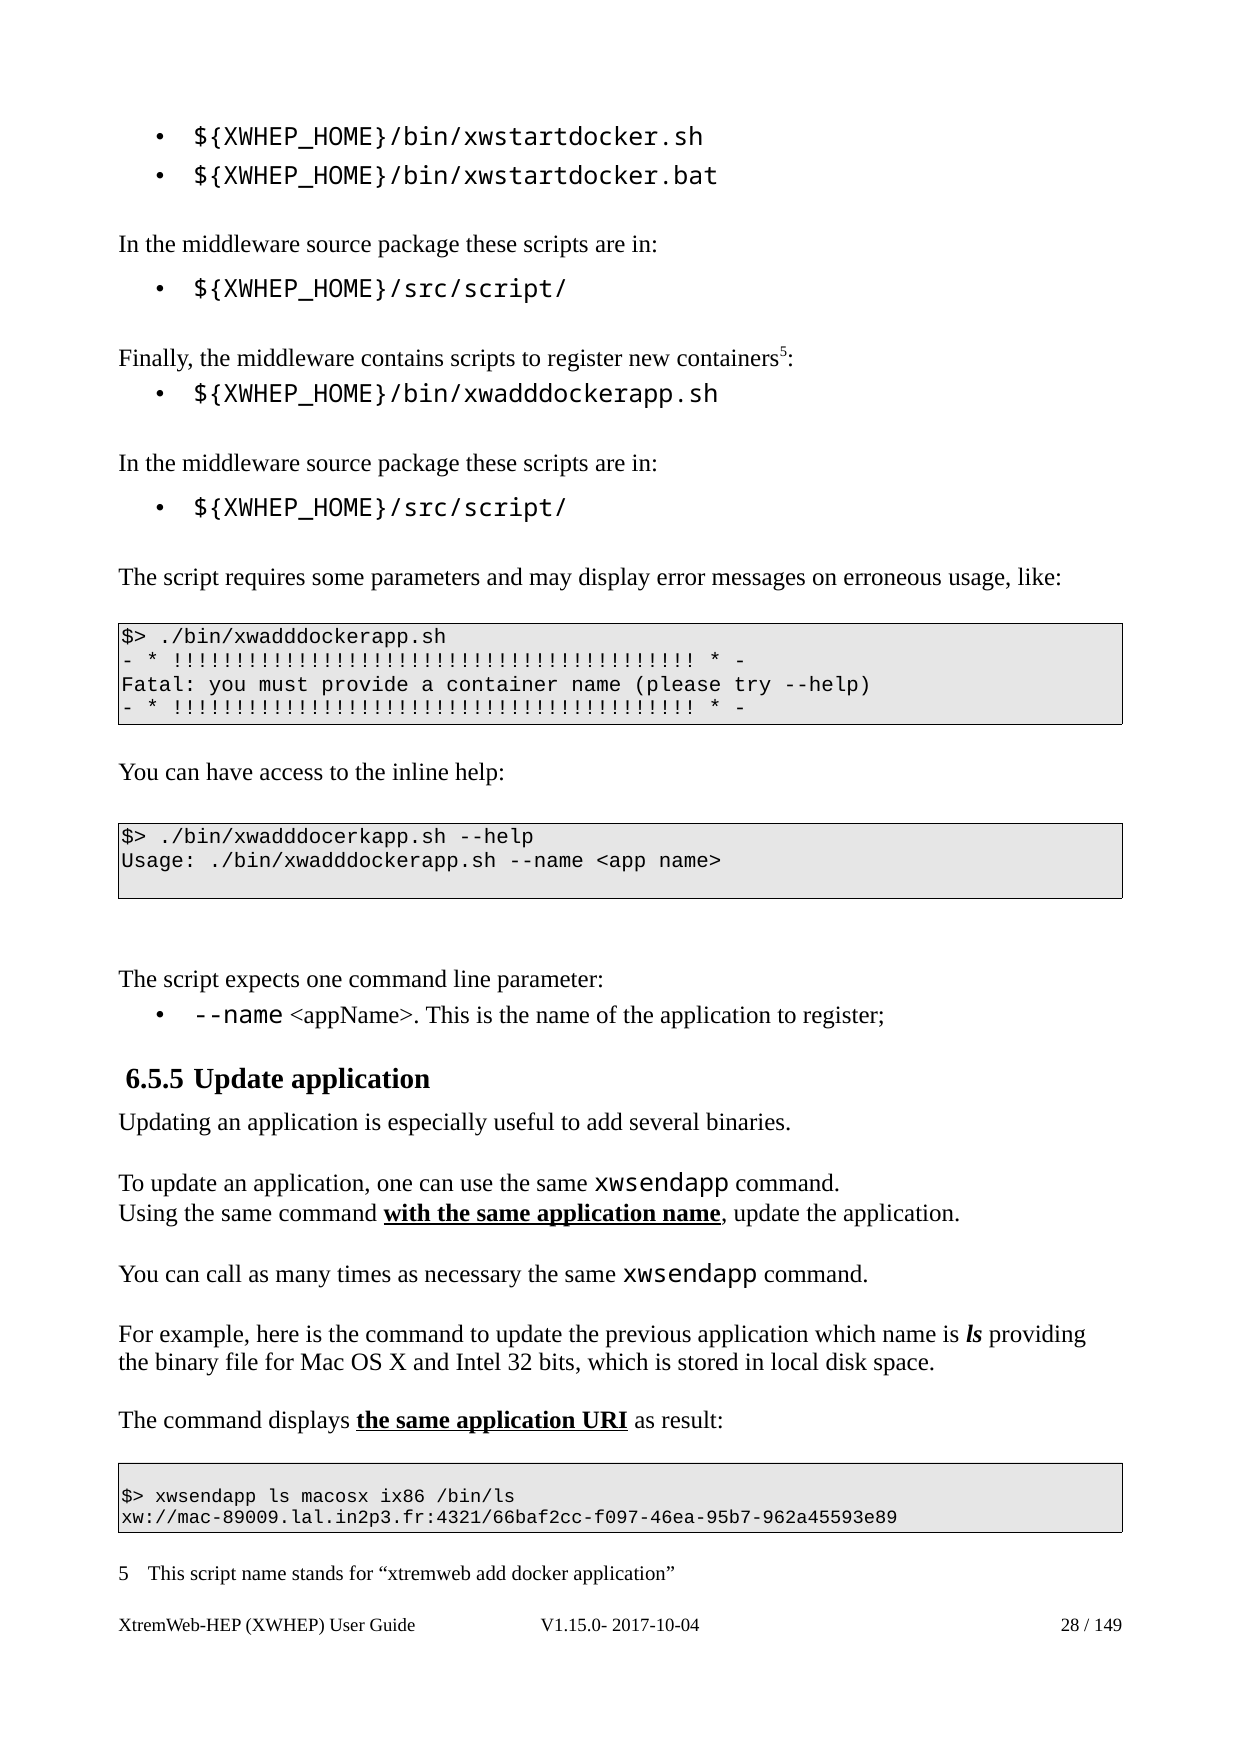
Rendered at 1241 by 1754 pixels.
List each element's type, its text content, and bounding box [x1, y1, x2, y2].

text Finally, the middleware contains scripts to register new containers: [118, 343, 1122, 372]
text $> xwsendapp ls macosx ix86 /bin/ls [119, 1484, 1122, 1505]
text Fatal: you must provide a container name (please try --help) [119, 671, 1122, 694]
text The script requires some parameters and may display error messages on erroneous usage, like: [118, 562, 1122, 590]
text Using the same command with the same application name, update the application. [118, 1198, 1122, 1227]
subtitle Update application [118, 1061, 1122, 1094]
text In the middleware source package these scripts are in: [118, 229, 1122, 258]
text This script name stands for “xtremweb add docker application” [118, 1561, 1122, 1585]
text You can call as many times as necessary the same xwsendapp command. [118, 1256, 1122, 1290]
text Usage: ./bin/xwadddockerapp.sh --name <app name> [119, 847, 1122, 870]
list ${XWHEP_HOME}/bin/xwadddockerapp.sh [156, 376, 1122, 410]
list ${XWHEP_HOME}/bin/xwstartdocker.bat [156, 157, 1122, 191]
list ${XWHEP_HOME}/src/script/ [156, 271, 1122, 305]
text For example, here is the command to update the previous application which name is ls providing the binary file for Mac OS X and Intel 32 bits, which is stored in local disk space. [118, 1319, 1122, 1376]
text Updating an application is especially useful to add several binaries. [118, 1107, 1122, 1136]
text To update an application, one can use the same xwsendapp command. [118, 1164, 1122, 1198]
list ${XWHEP_HOME}/bin/xwstartdocker.sh [156, 118, 1122, 152]
text The script expects one command line parameter: [118, 964, 1122, 992]
text - * !!!!!!!!!!!!!!!!!!!!!!!!!!!!!!!!!!!!!!!!!! * - [119, 694, 1122, 724]
text - * !!!!!!!!!!!!!!!!!!!!!!!!!!!!!!!!!!!!!!!!!! * - [119, 647, 1122, 671]
text xw://mac-89009.lal.in2p3.fr:4321/66baf2cc-f097-46ea-95b7-962a45593e89 [119, 1505, 1122, 1532]
text $> ./bin/xwadddocerkapp.sh --help [119, 824, 1122, 847]
text In the middleware source package these scripts are in: [118, 448, 1122, 477]
text You can have access to the inline help: [118, 757, 1122, 786]
text $> ./bin/xwadddockerapp.sh [119, 624, 1122, 647]
list ${XWHEP_HOME}/src/script/ [156, 489, 1122, 523]
text The command displays the same application URI as result: [118, 1405, 1122, 1434]
list --name <appName>. This is the name of the application to register; [156, 997, 1122, 1031]
